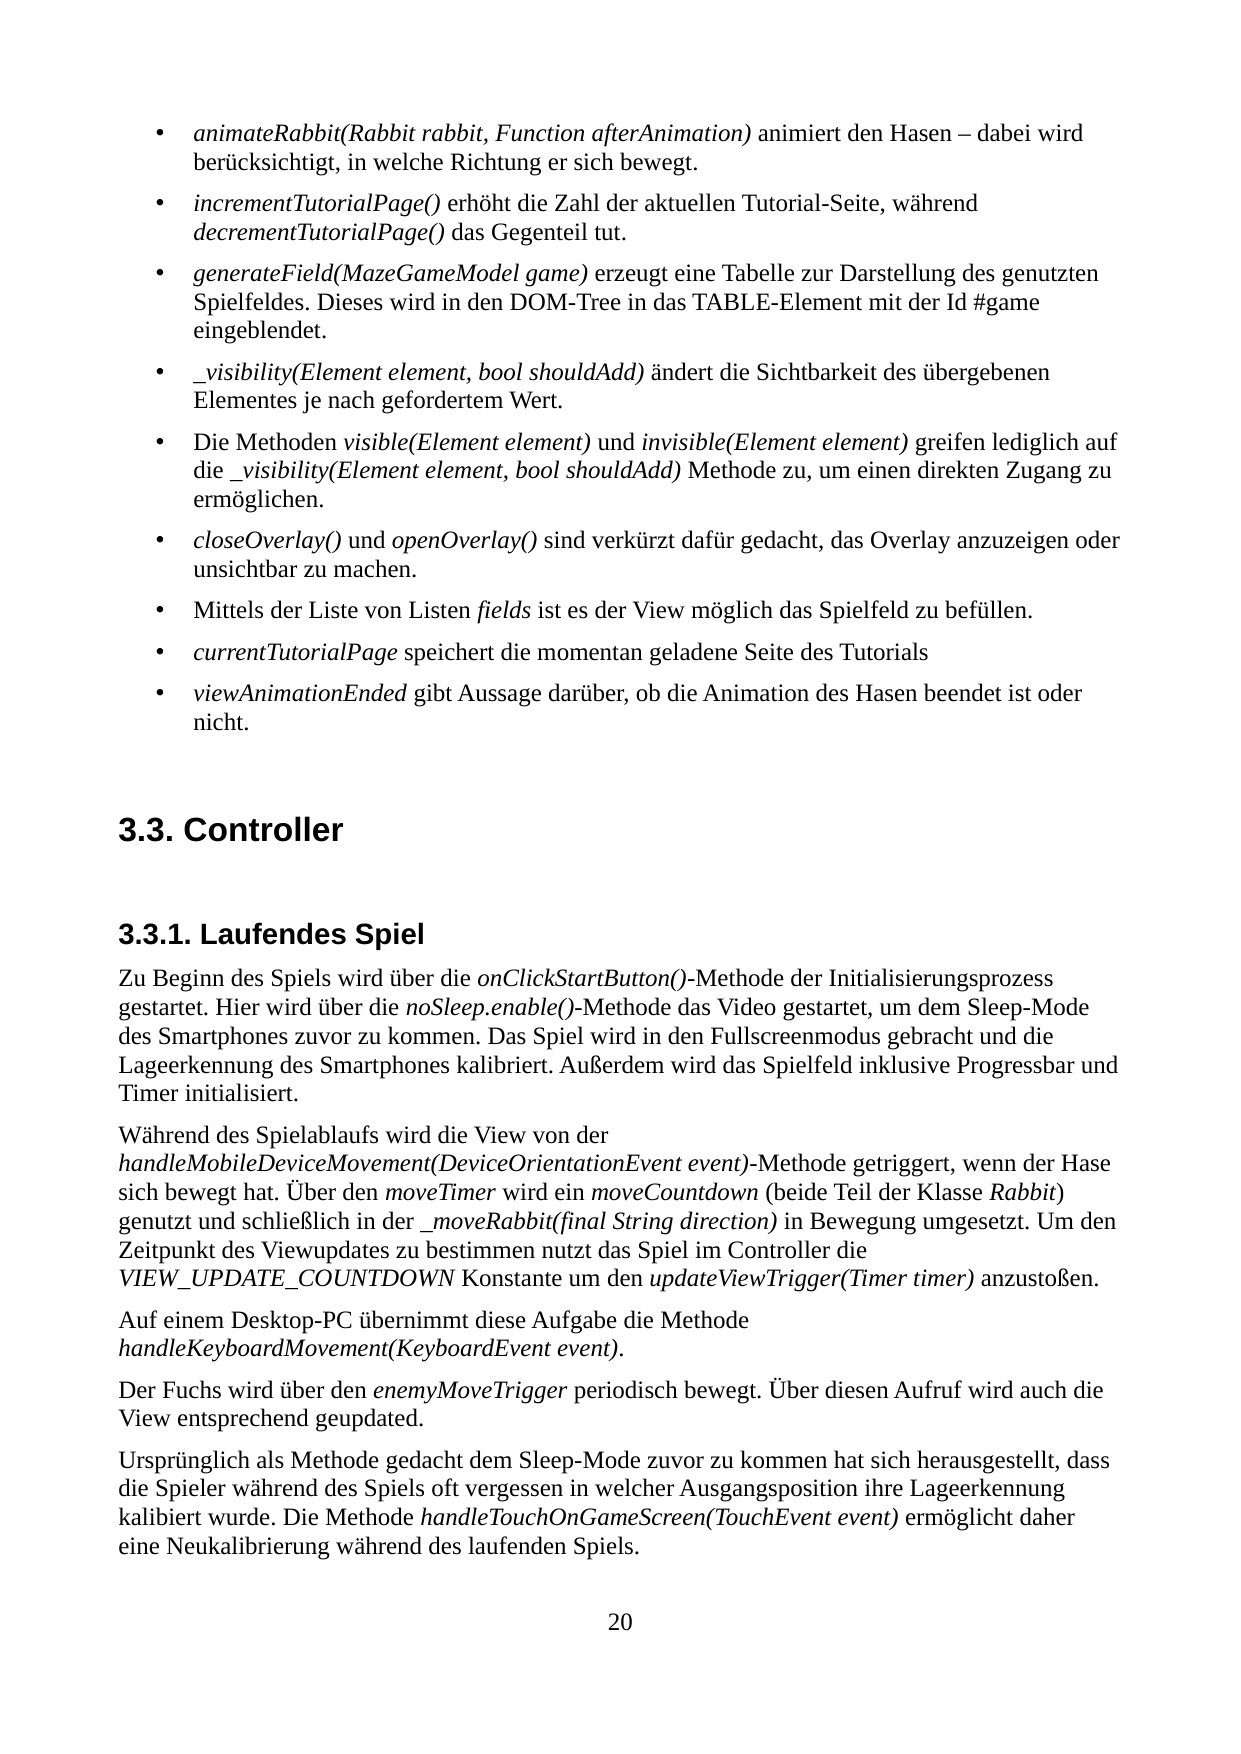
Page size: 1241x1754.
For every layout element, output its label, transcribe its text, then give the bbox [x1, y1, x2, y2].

list _visibility(Element element, bool shouldAdd) ändert die Sichtbarkeit des übergebenen Elementes je nach gefordertem Wert. [156, 357, 1122, 414]
list animateRabbit(Rabbit rabbit, Function afterAnimation) animiert den Hasen – dabei wird berücksichtigt, in welche Richtung er sich bewegt. [156, 118, 1122, 176]
text Der Fuchs wird über den enemyMoveTrigger periodisch bewegt. Über diesen Aufruf wird auch die View entsprechend geupdated. [118, 1375, 1122, 1432]
list incrementTutorialPage() erhöht die Zahl der aktuellen Tutorial-Seite, während decrementTutorialPage() das Gegenteil tut. [156, 188, 1122, 246]
text Zu Beginn des Spiels wird über die onClickStartButton()-Methode der Initialisierungsprozess gestartet. Hier wird über die noSleep.enable()-Methode das Video gestartet, um dem Sleep-Mode des Smartphones zuvor zu kommen. Das Spiel wird in den Fullscreenmodus gebracht und die Lageerkennung des Smartphones kalibriert. Außerdem wird das Spielfeld inklusive Progressbar und Timer initialisiert. [118, 963, 1122, 1107]
subtitle 3.3. Controller [118, 810, 1122, 849]
list viewAnimationEnded gibt Aussage darüber, ob die Animation des Hasen beendet ist oder nicht. [156, 678, 1122, 736]
subtitle 3.3.1. Laufendes Spiel [118, 917, 1122, 951]
list Die Methoden visible(Element element) und invisible(Element element) greifen lediglich auf die _visibility(Element element, bool shouldAdd) Methode zu, um einen direkten Zugang zu ermöglichen. [156, 427, 1122, 513]
list Mittels der Liste von Listen fields ist es der View möglich das Spielfeld zu befüllen. [156, 596, 1122, 624]
list currentTutorialPage speichert die momentan geladene Seite des Tutorials [156, 637, 1122, 666]
text Ursprünglich als Methode gedacht dem Sleep-Mode zuvor zu kommen hat sich herausgestellt, dass die Spieler während des Spiels oft vergessen in welcher Ausgangsposition ihre Lageerkennung kalibiert wurde. Die Methode handleTouchOnGameScreen(TouchEvent event) ermöglicht daher eine Neukalibrierung während des laufenden Spiels. [118, 1445, 1122, 1560]
list generateField(MazeGameModel game) erzeugt eine Tabelle zur Darstellung des genutzten Spielfeldes. Dieses wird in den DOM-Tree in das TABLE-Element mit der Id #game eingeblendet. [156, 258, 1122, 344]
list closeOverlay() und openOverlay() sind verkürzt dafür gedacht, das Overlay anzuzeigen oder unsichtbar zu machen. [156, 526, 1122, 583]
text Während des Spielablaufs wird die View von der handleMobileDeviceMovement(DeviceOrientationEvent event)-Methode getriggert, wenn der Hase sich bewegt hat. Über den moveTimer wird ein moveCountdown (beide Teil der Klasse Rabbit) genutzt und schließlich in der _moveRabbit(final String direction) in Bewegung umgesetzt. Um den Zeitpunkt des Viewupdates zu bestimmen nutzt das Spiel im Controller die VIEW_UPDATE_COUNTDOWN Konstante um den updateViewTrigger(Timer timer) anzustoßen. [118, 1120, 1122, 1292]
text Auf einem Desktop-PC übernimmt diese Aufgabe die Methode handleKeyboardMovement(KeyboardEvent event). [118, 1305, 1122, 1362]
